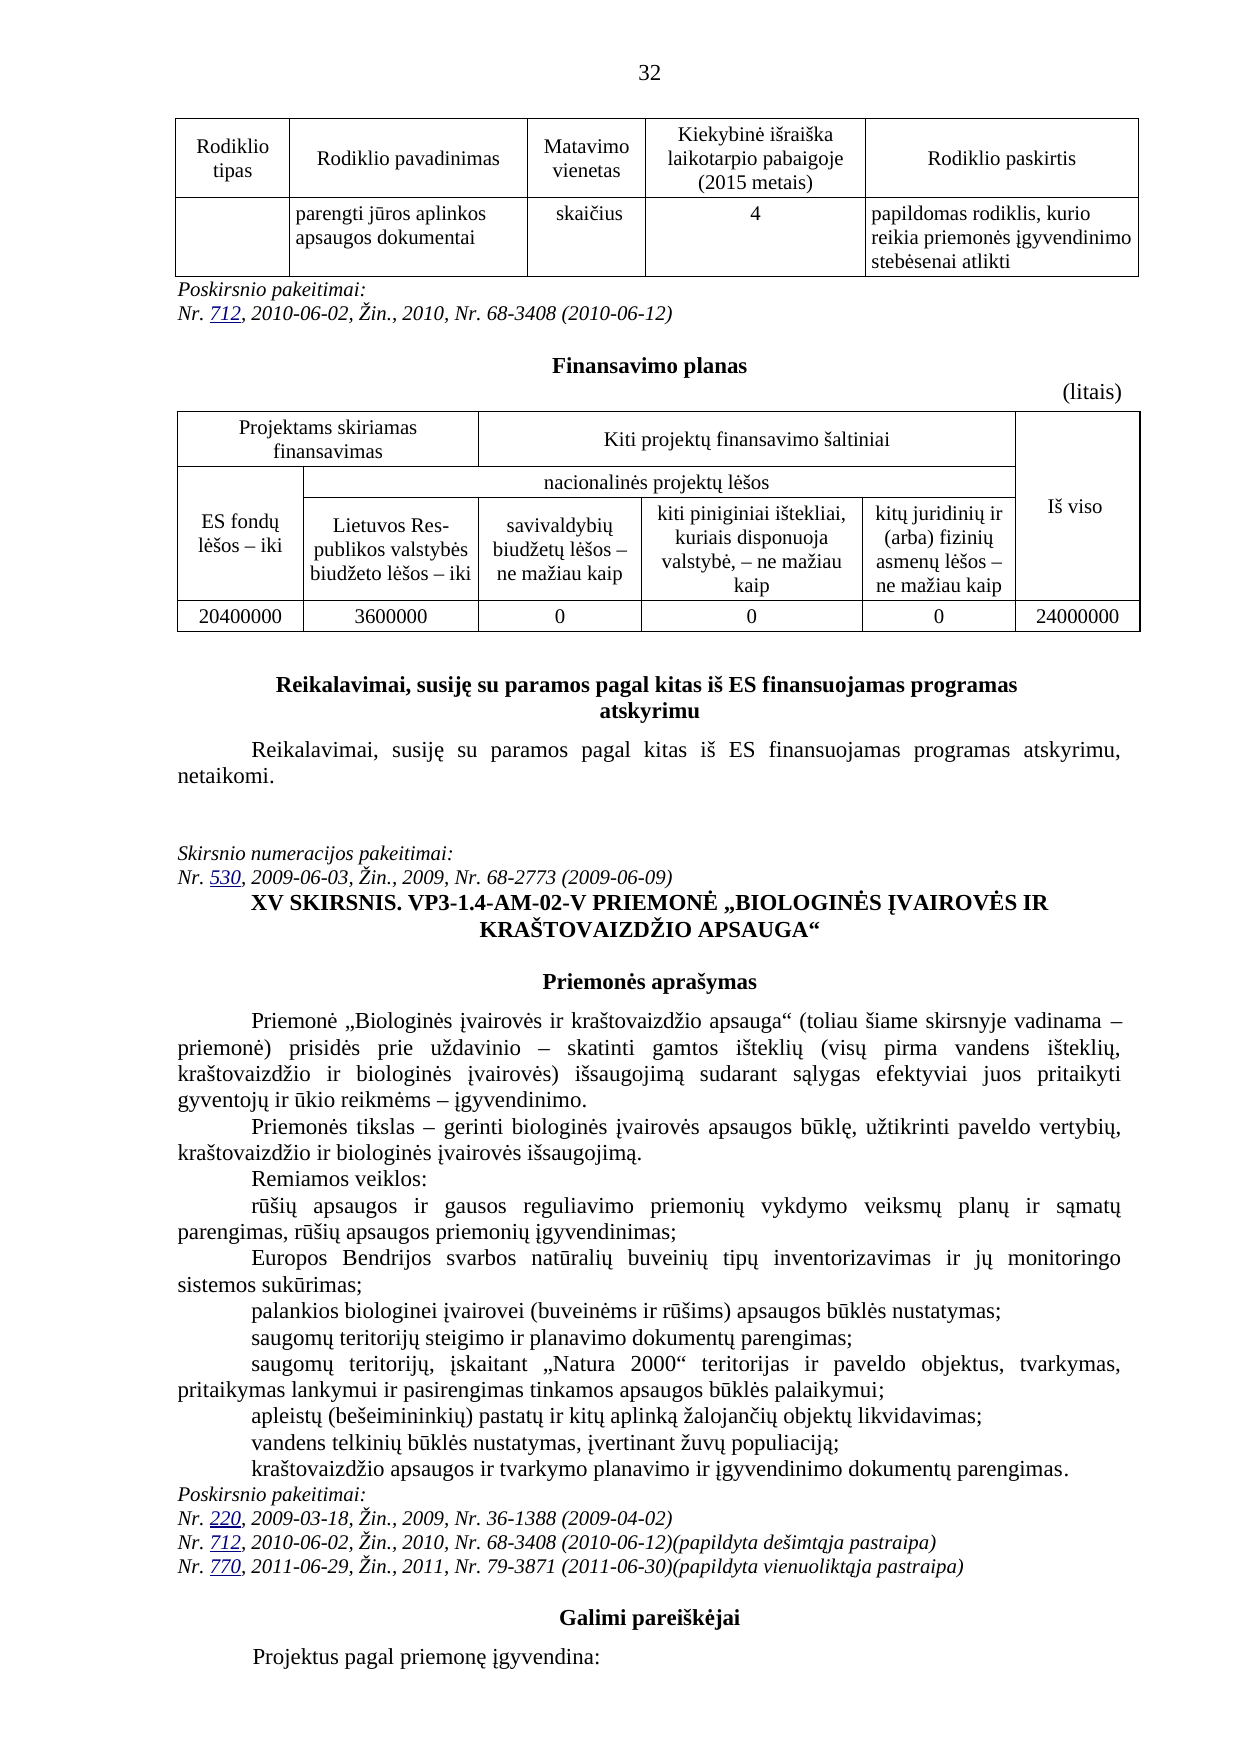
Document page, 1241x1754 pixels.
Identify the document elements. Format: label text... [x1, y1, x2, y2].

text saugomų teritorijų, įskaitant „Natura 2000“ teritorijas ir paveldo objektus, tvarkymas, pritaikymas lankymui ir pasirengimas tinkamos apsaugos būklės palaikymui; [177, 1350, 1122, 1403]
table_cell 0 [863, 601, 1015, 631]
table_header Matavimo vienetas [528, 119, 645, 197]
text (litais) [177, 378, 1122, 404]
text Remiamos veiklos: [177, 1165, 1122, 1192]
text Nr. 770, 2011-06-29, Žin., 2011, Nr. 79-3871 (2011-06-30)(papildyta vienuoliktąja pastraipa) [177, 1554, 1122, 1578]
text kraštovaizdžio apsaugos ir tvarkymo planavimo ir įgyvendinimo dokumentų parengimas. [177, 1455, 1122, 1482]
text Europos Bendrijos svarbos natūralių buveinių tipų inventorizavimas ir jų monitoringo sistemos sukūrimas; [177, 1244, 1122, 1297]
text rūšių apsaugos ir gausos reguliavimo priemonių vykdymo veiksmų planų ir sąmatų parengimas, rūšių apsaugos priemonių įgyvendinimas; [177, 1192, 1122, 1244]
table_cell [176, 198, 289, 276]
text Nr. 220, 2009-03-18, Žin., 2009, Nr. 36-1388 (2009-04-02) [177, 1506, 1122, 1530]
table_cell ES fondų lėšos – iki [178, 467, 303, 600]
table_header Iš viso [1016, 412, 1139, 600]
table_header Rodiklio tipas [176, 119, 289, 197]
text Reikalavimai, susiję su paramos pagal kitas iš ES finansuojamas programas atskyrimu, netaikomi. [177, 736, 1122, 788]
text Priemonės aprašymas [177, 968, 1122, 995]
text Priemonė „Biologinės įvairovės ir kraštovaizdžio apsauga“ (toliau šiame skirsnyje vadinama – priemonė) prisidės prie uždavinio – skatinti gamtos išteklių (visų pirma vandens išteklių, kraštovaizdžio ir biologinės įvairovės) išsaugojimą sudarant sąlygas efektyviai juos pritaikyti gyventojų ir ūkio reikmėms – įgyvendinimo. [177, 1007, 1122, 1113]
text Skirsnio numeracijos pakeitimai: [177, 841, 1122, 865]
text saugomų teritorijų steigimo ir planavimo dokumentų parengimas; [177, 1323, 1122, 1350]
table_header Kiekybinė išraiška laikotarpio pabaigoje (2015 metais) [646, 119, 865, 197]
text Poskirsnio pakeitimai: [177, 277, 1122, 301]
text Projektus pagal priemonę įgyvendina: [177, 1643, 1122, 1669]
table_header Projektams skiriamas finansavimas [178, 412, 478, 466]
table_header Rodiklio paskirtis [866, 119, 1138, 197]
text Finansavimo planas [177, 352, 1122, 378]
table_cell 0 [479, 601, 641, 631]
table_cell parengti jūros aplinkos apsaugos dokumentai [290, 198, 527, 276]
text Reikalavimai, susiję su paramos pagal kitas iš ES finansuojamas programas atskyrimu [177, 671, 1122, 723]
table_header Kiti projektų finansavimo šaltiniai [479, 412, 1015, 466]
table_cell 20400000 [178, 601, 303, 631]
table_header Rodiklio pavadinimas [290, 119, 527, 197]
text Priemonės tikslas – gerinti biologinės įvairovės apsaugos būklę, užtikrinti paveldo vertybių, kraštovaizdžio ir biologinės įvairovės išsaugojimą. [177, 1113, 1122, 1165]
table_cell nacionalinės projektų lėšos [304, 467, 1015, 497]
table_cell kiti piniginiai ištekliai, kuriais disponuoja valstybė, – ne mažiau kaip [642, 498, 862, 600]
table_cell papildomas rodiklis, kurio reikia priemonės įgyvendinimo stebėsenai atlikti [866, 198, 1138, 276]
text Poskirsnio pakeitimai: [177, 1482, 1122, 1506]
text Galimi pareiškėjai [177, 1604, 1122, 1631]
table_cell kitų juridinių ir (arba) fizinių asmenų lėšos – ne mažiau kaip [863, 498, 1015, 600]
text Nr. 530, 2009-06-03, Žin., 2009, Nr. 68-2773 (2009-06-09) [177, 865, 1122, 889]
table_cell 0 [642, 601, 862, 631]
subtitle XV sKIRSNIS. VP3-1.4-AM-02-V PRIEMONĖ „BIOLOGINĖS ĮVAIROVĖS IR KRAŠTOVAIZDŽIO APSAUGA“ [177, 889, 1122, 942]
table_cell 4 [646, 198, 865, 276]
table_cell 3600000 [304, 601, 478, 631]
text apleistų (bešeimininkių) pastatų ir kitų aplinką žalojančių objektų likvidavimas; [177, 1403, 1122, 1429]
table_cell skaičius [528, 198, 645, 276]
text Nr. 712, 2010-06-02, Žin., 2010, Nr. 68-3408 (2010-06-12) [177, 301, 1122, 325]
text palankios biologinei įvairovei (buveinėms ir rūšims) apsaugos būklės nustatymas; [177, 1297, 1122, 1323]
text Nr. 712, 2010-06-02, Žin., 2010, Nr. 68-3408 (2010-06-12)(papildyta dešimtąja pastraipa) [177, 1530, 1122, 1554]
table_cell Lietuvos Res­publikos valsty­bės biudžeto lėšos – iki [304, 498, 478, 600]
table_cell 24000000 [1016, 601, 1139, 631]
text vandens telkinių būklės nustatymas, įvertinant žuvų populiaciją; [177, 1429, 1122, 1455]
table_cell savivaldybių biudžetų lėšos – ne mažiau kaip [479, 498, 641, 600]
